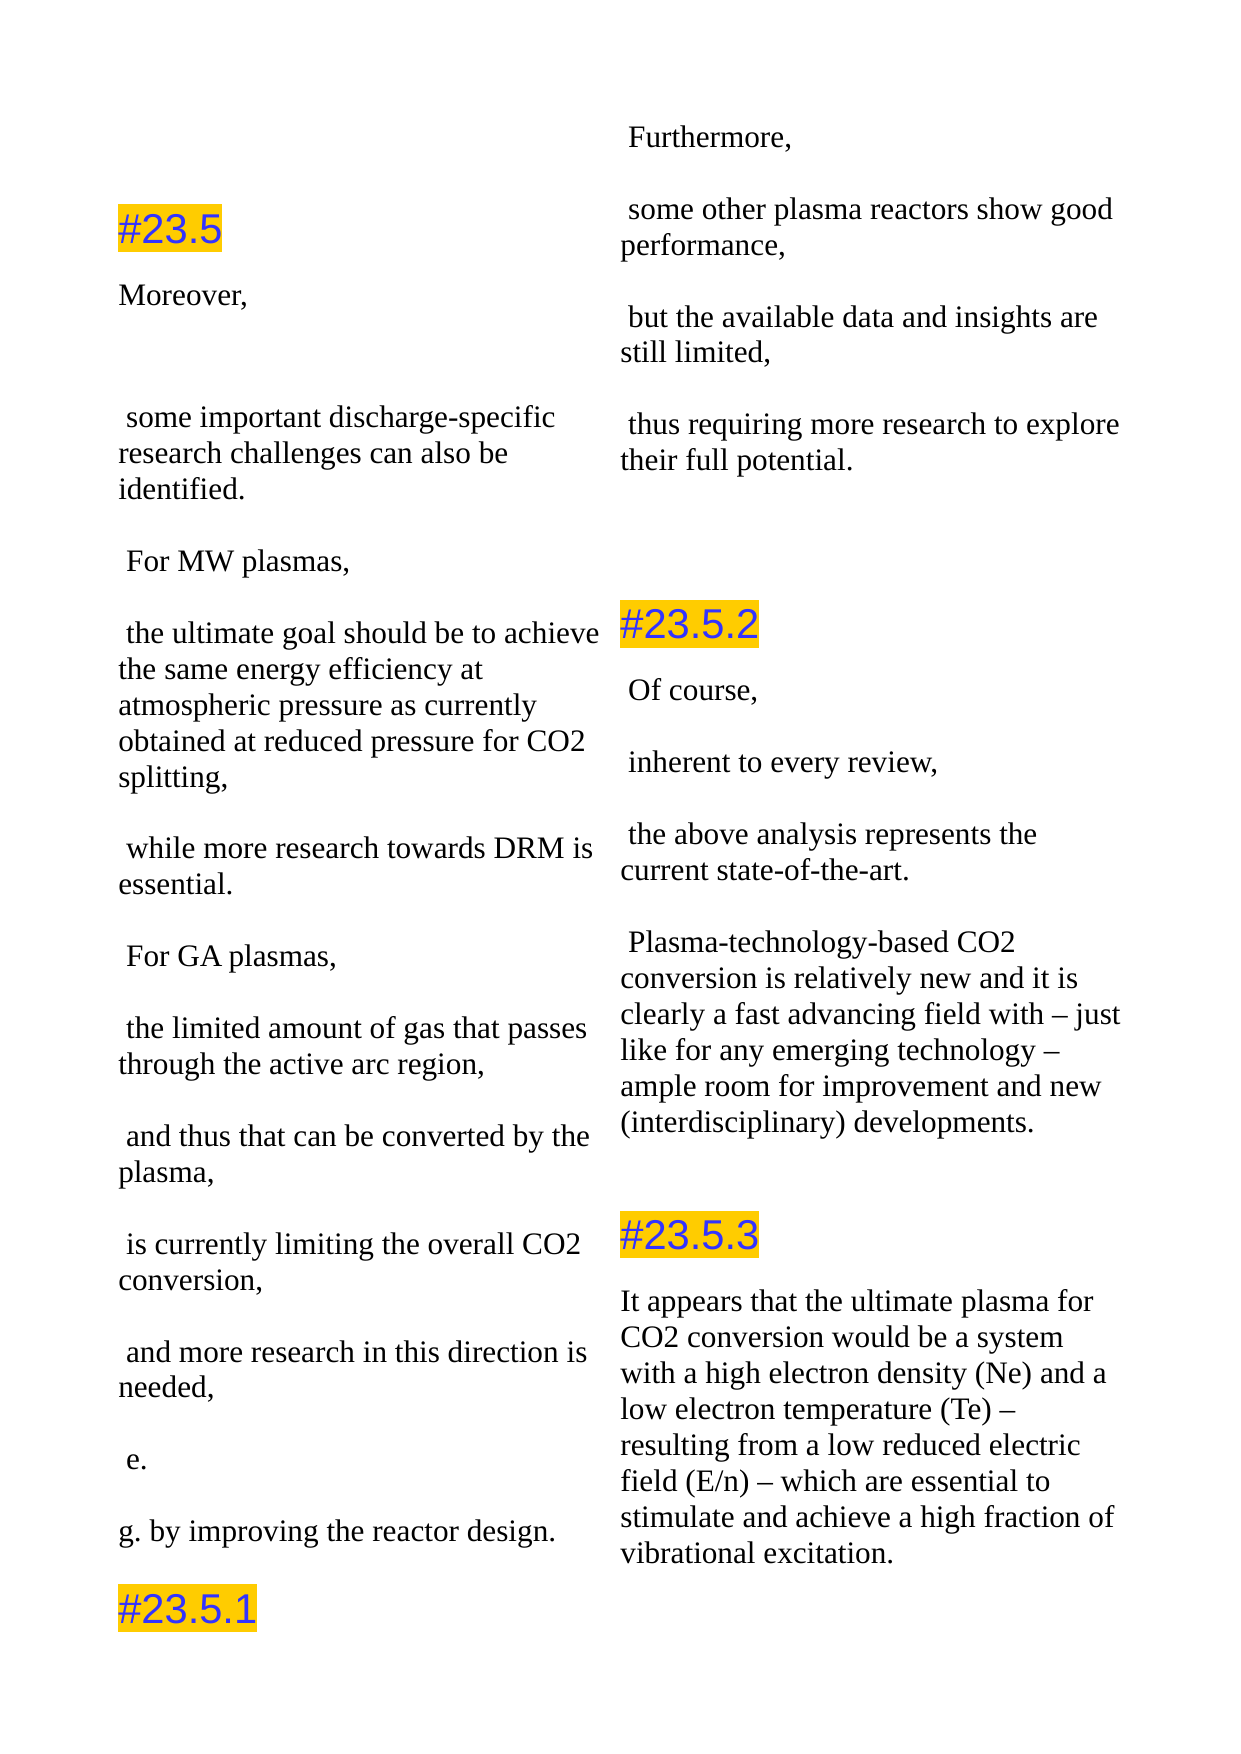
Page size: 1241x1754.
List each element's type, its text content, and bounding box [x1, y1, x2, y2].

text while more research towards DRM is essential. [118, 830, 620, 902]
text #23.5 [118, 204, 620, 252]
text and more research in this direction is needed, [118, 1333, 620, 1405]
text some other plasma reactors show good performance, [620, 190, 1122, 262]
text g. by improving the reactor design. [118, 1512, 620, 1548]
text the above analysis represents the current state-of-the-art. [620, 815, 1122, 887]
text It appears that the ultimate plasma for CO2 conversion would be a system with a high electron density (Ne) and a low electron temperature (Te) – resulting from a low reduced electric field (E/n) – which are essential to stimulate and achieve a high fraction of vibrational excitation. [620, 1282, 1122, 1570]
text inherent to every review, [620, 743, 1122, 779]
text e. [118, 1441, 620, 1477]
text Furthermore, [620, 118, 1122, 154]
text #23.5.3 [620, 1211, 1122, 1258]
text the ultimate goal should be to achieve the same energy efficiency at atmospheric pressure as currently obtained at reduced pressure for CO2 splitting, [118, 614, 620, 794]
text Plasma-technology-based CO2 conversion is relatively new and it is clearly a fast advancing field with – just like for any emerging technology – ample room for improvement and new (interdisciplinary) developments. [620, 923, 1122, 1139]
text but the available data and insights are still limited, [620, 298, 1122, 370]
text For MW plasmas, [118, 542, 620, 578]
text some important discharge-specific research challenges can also be identified. [118, 398, 620, 506]
text thus requiring more research to explore their full potential. [620, 406, 1122, 477]
text Moreover, [118, 276, 620, 312]
text #23.5.1 [118, 1584, 620, 1632]
text For GA plasmas, [118, 937, 620, 973]
text is currently limiting the overall CO2 conversion, [118, 1225, 620, 1297]
text Of course, [620, 672, 1122, 707]
text the limited amount of gas that passes through the active arc region, [118, 1009, 620, 1081]
text and thus that can be converted by the plasma, [118, 1117, 620, 1189]
text #23.5.2 [620, 600, 1122, 648]
